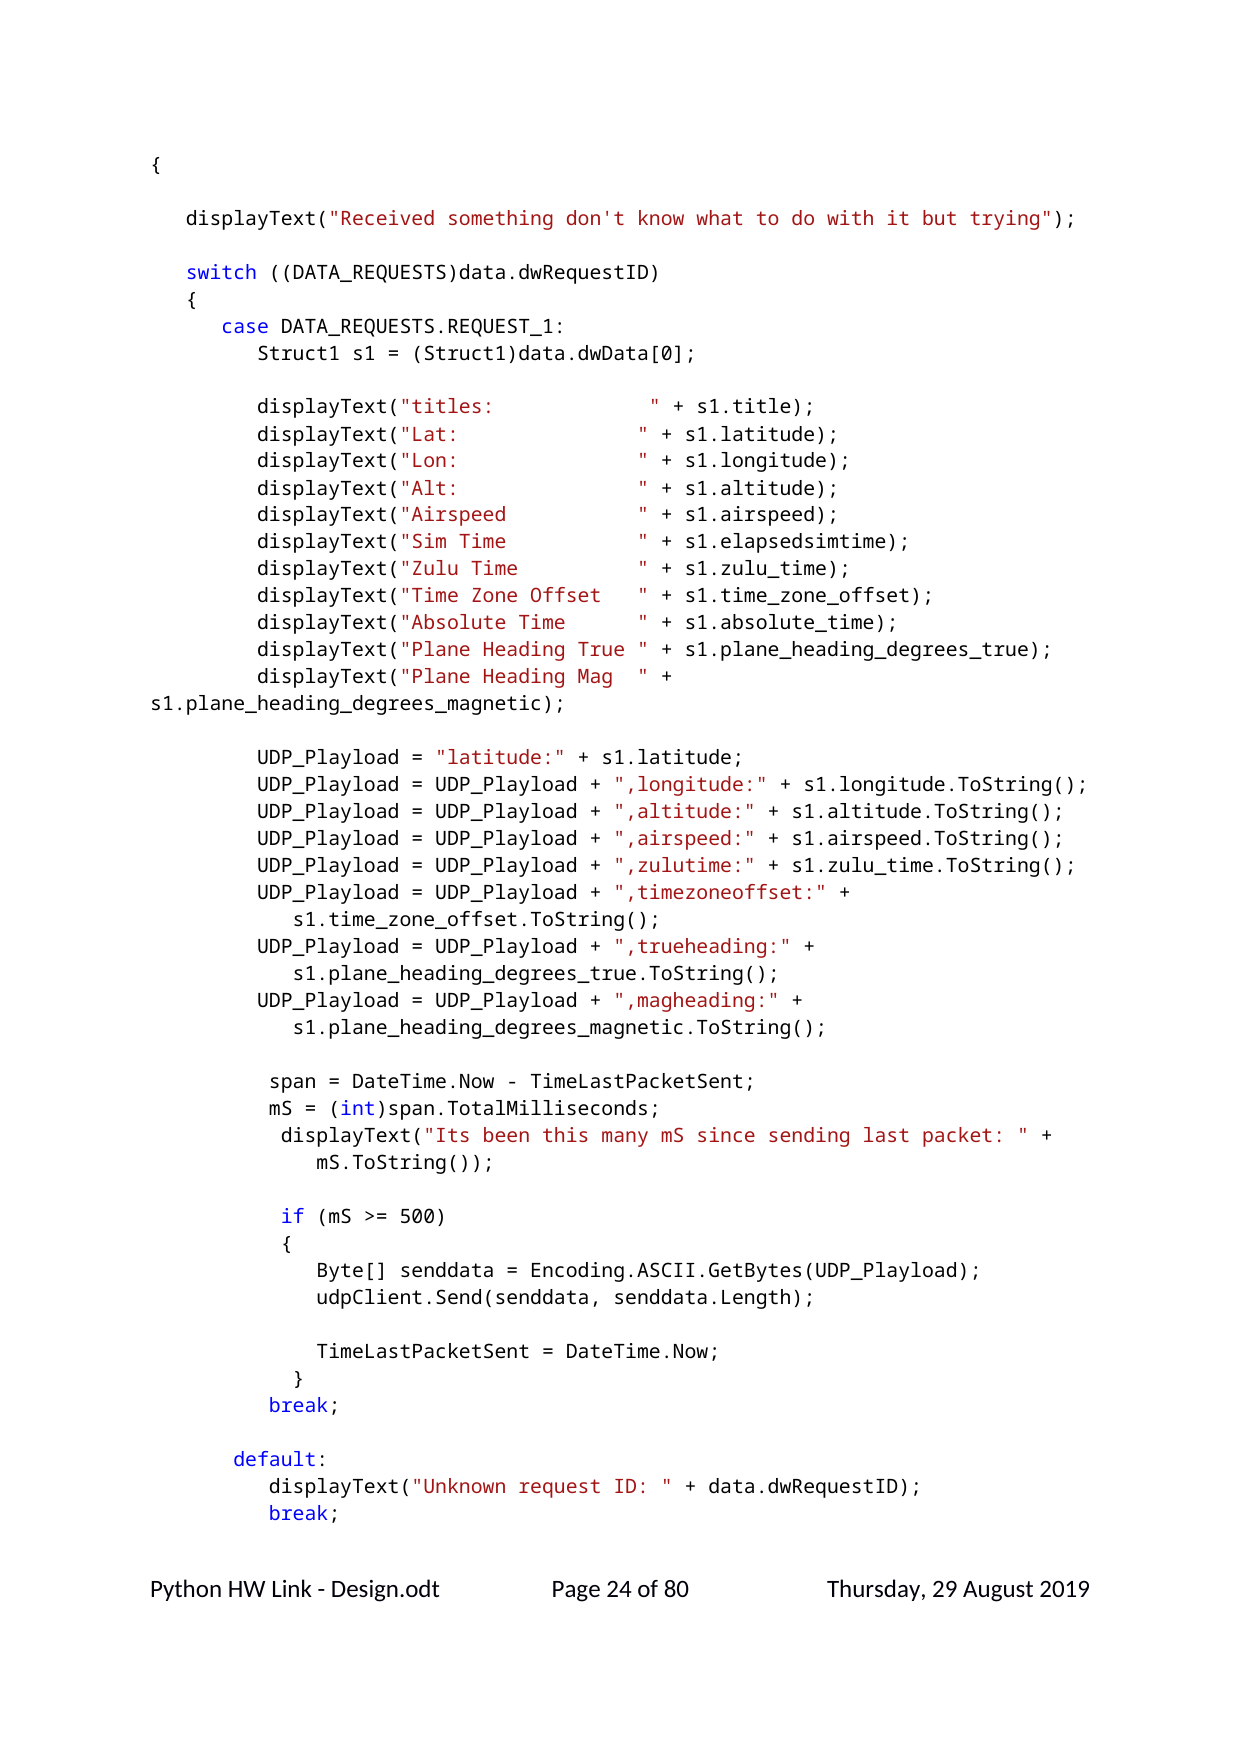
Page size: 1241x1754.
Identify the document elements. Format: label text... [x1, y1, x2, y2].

text mS = (int)span.TotalMilliseconds; [150, 1094, 1090, 1121]
text UDP_Playload = UDP_Playload + ",timezoneoffset:" + [150, 878, 1090, 905]
text UDP_Playload = UDP_Playload + ",longitude:" + s1.longitude.ToString(); [150, 771, 1090, 797]
text displayText("Lon: " + s1.longitude); [150, 447, 1090, 474]
text case DATA_REQUESTS.REQUEST_1: [150, 312, 1090, 339]
text displayText("Zulu Time " + s1.zulu_time); [150, 555, 1090, 582]
text break; [150, 1391, 1090, 1418]
text mS.ToString()); [150, 1148, 1090, 1175]
text displayText("Received something don't know what to do with it but trying"); [150, 204, 1090, 231]
text { [150, 150, 1090, 177]
text break; [150, 1499, 1090, 1526]
text UDP_Playload = UDP_Playload + ",zulutime:" + s1.zulu_time.ToString(); [150, 851, 1090, 878]
text displayText("Sim Time " + s1.elapsedsimtime); [150, 528, 1090, 555]
text UDP_Playload = UDP_Playload + ",altitude:" + s1.altitude.ToString(); [150, 797, 1090, 824]
text default: [150, 1445, 1090, 1472]
text s1.plane_heading_degrees_magnetic.ToString(); [150, 1013, 1090, 1040]
text switch ((DATA_REQUESTS)data.dwRequestID) [150, 258, 1090, 285]
text displayText("Plane Heading Mag " + s1.plane_heading_degrees_magnetic); [150, 663, 1090, 717]
text UDP_Playload = UDP_Playload + ",magheading:" + [150, 986, 1090, 1013]
text { [150, 1229, 1090, 1256]
text } [150, 1364, 1090, 1391]
text if (mS >= 500) [150, 1202, 1090, 1229]
text UDP_Playload = UDP_Playload + ",airspeed:" + s1.airspeed.ToString(); [150, 824, 1090, 851]
text displayText("Lat: " + s1.latitude); [150, 420, 1090, 447]
text displayText("titles: " + s1.title); [150, 393, 1090, 420]
text displayText("Time Zone Offset " + s1.time_zone_offset); [150, 582, 1090, 609]
text TimeLastPacketSent = DateTime.Now; [150, 1337, 1090, 1364]
text Byte[] senddata = Encoding.ASCII.GetBytes(UDP_Playload); [150, 1256, 1090, 1283]
text { [150, 285, 1090, 312]
text displayText("Alt: " + s1.altitude); [150, 474, 1090, 501]
text span = DateTime.Now - TimeLastPacketSent; [150, 1067, 1090, 1094]
text displayText("Airspeed " + s1.airspeed); [150, 501, 1090, 528]
text UDP_Playload = "latitude:" + s1.latitude; [150, 743, 1090, 771]
text displayText("Absolute Time " + s1.absolute_time); [150, 609, 1090, 636]
text udpClient.Send(senddata, senddata.Length); [150, 1283, 1090, 1310]
text displayText("Unknown request ID: " + data.dwRequestID); [150, 1472, 1090, 1499]
text UDP_Playload = UDP_Playload + ",trueheading:" + [150, 932, 1090, 959]
text s1.plane_heading_degrees_true.ToString(); [150, 959, 1090, 986]
text s1.time_zone_offset.ToString(); [150, 905, 1090, 932]
text Struct1 s1 = (Struct1)data.dwData[0]; [150, 339, 1090, 366]
text displayText("Its been this many mS since sending last packet: " + [150, 1121, 1090, 1148]
text displayText("Plane Heading True " + s1.plane_heading_degrees_true); [150, 636, 1090, 663]
